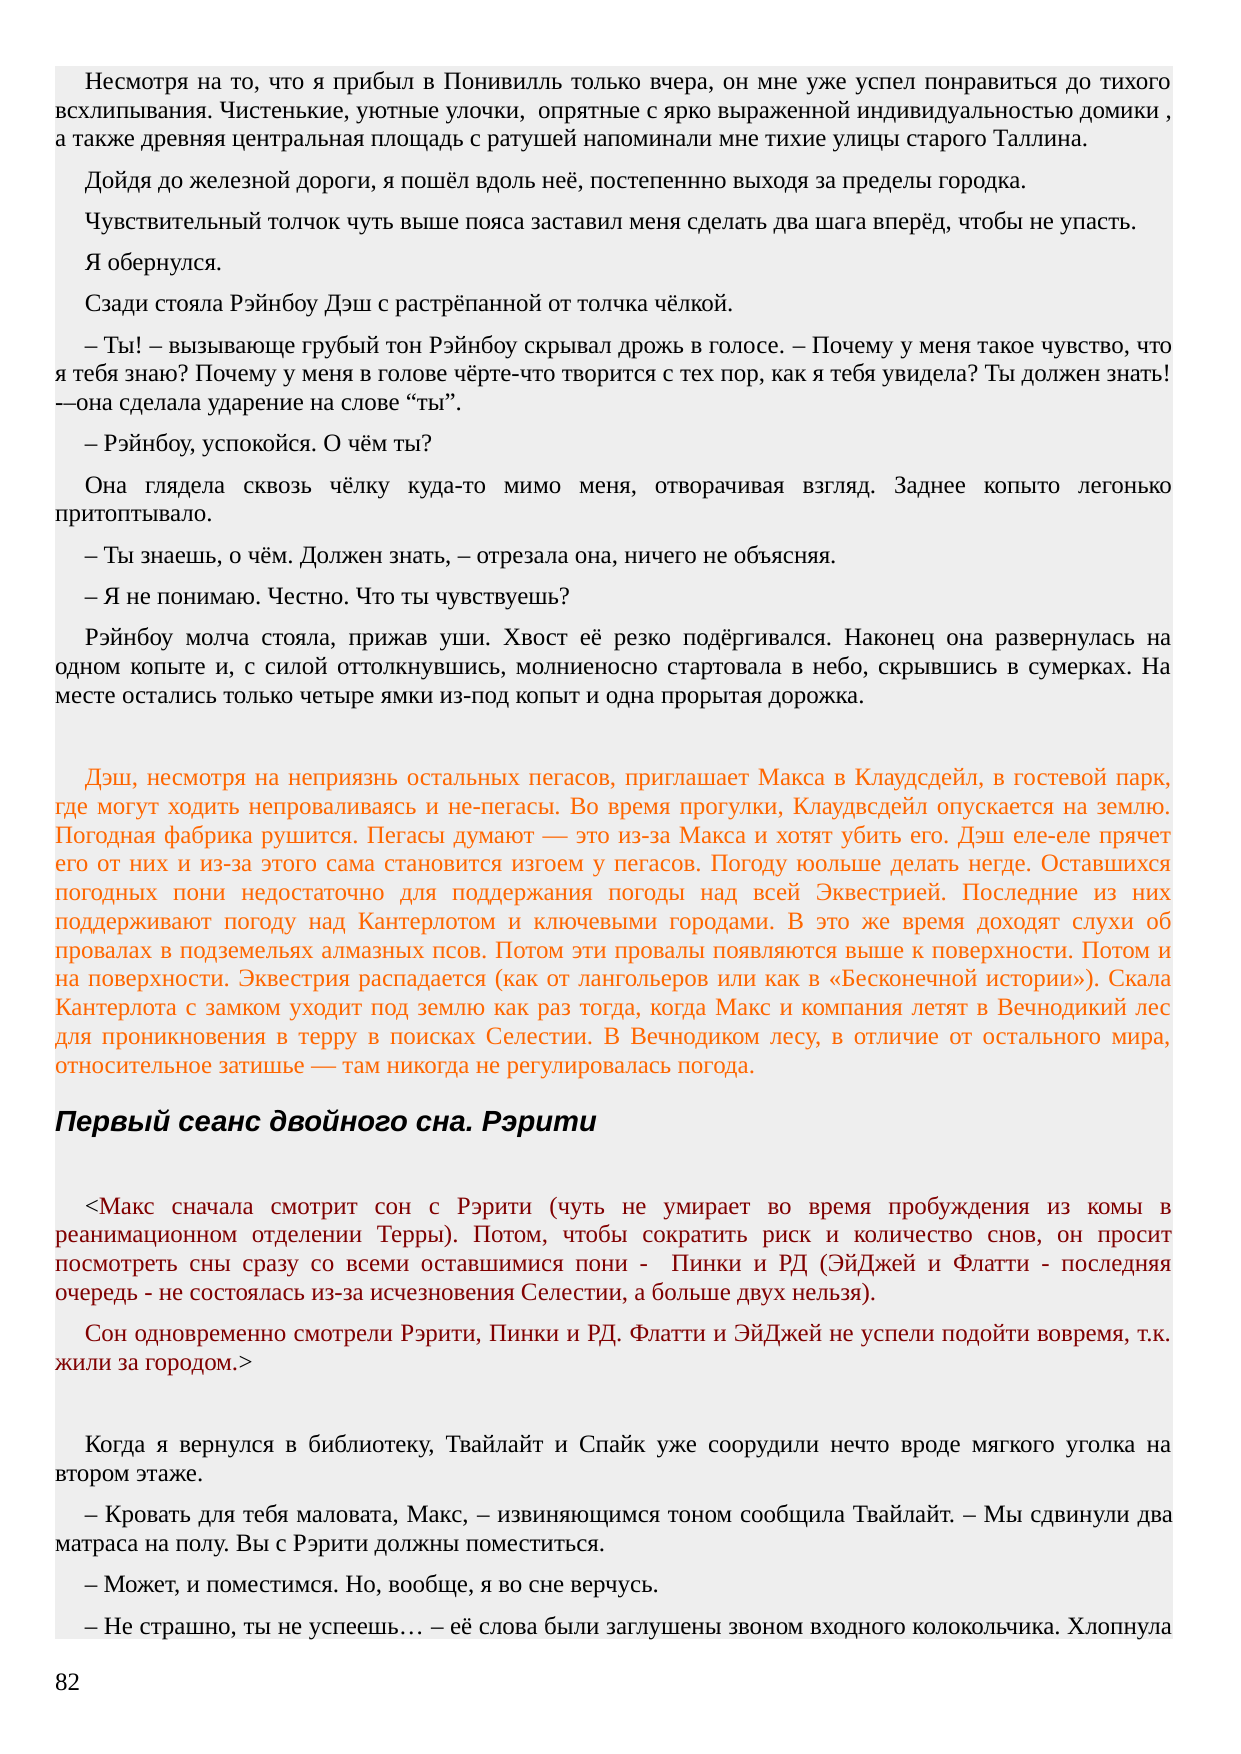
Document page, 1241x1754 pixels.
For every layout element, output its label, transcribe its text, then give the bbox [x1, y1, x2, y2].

text – Ты знаешь, о чём. Должен знать, – отрезала она, ничего не объясняя. [55, 540, 1173, 568]
text Сон одновременно смотрели Рэрити, Пинки и РД. Флатти и ЭйДжей не успели подойти вовремя, т.к. жили за городом.> [55, 1318, 1173, 1376]
text – Кровать для тебя маловата, Макс, – извиняющимся тоном сообщила Твайлайт. – Мы сдвинули два матраса на полу. Вы с Рэрити должны поместиться. [55, 1499, 1173, 1557]
text Когда я вернулся в библиотеку, Твайлайт и Спайк уже соорудили нечто вроде мягкого уголка на втором этаже. [55, 1429, 1173, 1487]
text – Может, и поместимся. Но, вообще, я во сне верчусь. [55, 1569, 1173, 1598]
subtitle Первый сеанс двойного сна. Рэрити [55, 1103, 1173, 1137]
text – Рэйнбоу, успокойся. О чём ты? [55, 428, 1173, 457]
text Я обернулся. [55, 247, 1173, 276]
text Она глядела сквозь чёлку куда-то мимо меня, отворачивая взгляд. Заднее копыто легонько притоптывало. [55, 470, 1173, 527]
text Дэш, несмотря на неприязнь остальных пегасов, приглашает Макса в Клаудсдейл, в гостевой парк, где могут ходить непроваливаясь и не-пегасы. Во время прогулки, Клаудвсдейл опускается на землю. Погодная фабрика рушится. Пегасы думают — это из-за Макса и хотят убить его. Дэш еле-еле прячет его от них и из-за этого сама становится изгоем у пегасов. Погоду юольше делать негде. Оставшихся погодных пони недостаточно для поддержания погоды над всей Эквестрией. Последние из них поддерживают погоду над Кантерлотом и ключевыми городами. В это же время доходят слухи об провалах в подземельях алмазных псов. Потом эти провалы появляются выше к поверхности. Потом и на поверхности. Эквестрия распадается (как от лангольеров или как в «Бесконечной истории»). Скала Кантерлота с замком уходит под землю как раз тогда, когда Макс и компания летят в Вечнодикий лес для проникновения в терру в поисках Селестии. В Вечнодиком лесу, в отличие от остального мира, относительное затишье — там никогда не регулировалась погода. [55, 762, 1173, 1078]
text <Макс сначала смотрит сон с Рэрити (чуть не умирает во время пробуждения из комы в реанимационном отделении Терры). Потом, чтобы сократить риск и количество снов, он просит посмотреть сны сразу со всеми оставшимися пони - Пинки и РД (ЭйДжей и Флатти - последняя очередь - не состоялась из-за исчезновения Селестии, а больше двух нельзя). [55, 1191, 1173, 1306]
text Рэйнбоу молча стояла, прижав уши. Хвост её резко подёргивался. Наконец она развернулась на одном копыте и, с силой оттолкнувшись, молниеносно стартовала в небо, скрывшись в сумерках. На месте остались только четыре ямки из-под копыт и одна прорытая дорожка. [55, 622, 1173, 708]
text Дойдя до железной дороги, я пошёл вдоль неё, постепеннно выходя за пределы городка. [55, 165, 1173, 193]
text – Я не понимаю. Честно. Что ты чувствуешь? [55, 581, 1173, 610]
text – Не страшно, ты не успеешь… – её слова были заглушены звоном входного колокольчика. Хлопнула [55, 1611, 1173, 1639]
text – Ты! – вызывающе грубый тон Рэйнбоу скрывал дрожь в голосе. – Почему у меня такое чувство, что я тебя знаю? Почему у меня в голове чёрте-что творится с тех пор, как я тебя увидела? Ты должен знать! -–она сделала ударение на слове “ты”. [55, 330, 1173, 416]
text Чувствительный толчок чуть выше пояса заставил меня сделать два шага вперёд, чтобы не упасть. [55, 206, 1173, 235]
text Несмотря на то, что я прибыл в Понивилль только вчера, он мне уже успел понравиться до тихого всхлипывания. Чистенькие, уютные улочки, опрятные с ярко выраженной индивидуальностью домики , а также древняя центральная площадь с ратушей напоминали мне тихие улицы старого Таллина. [55, 66, 1173, 152]
text Сзади стояла Рэйнбоу Дэш с растрёпанной от толчка чёлкой. [55, 288, 1173, 317]
